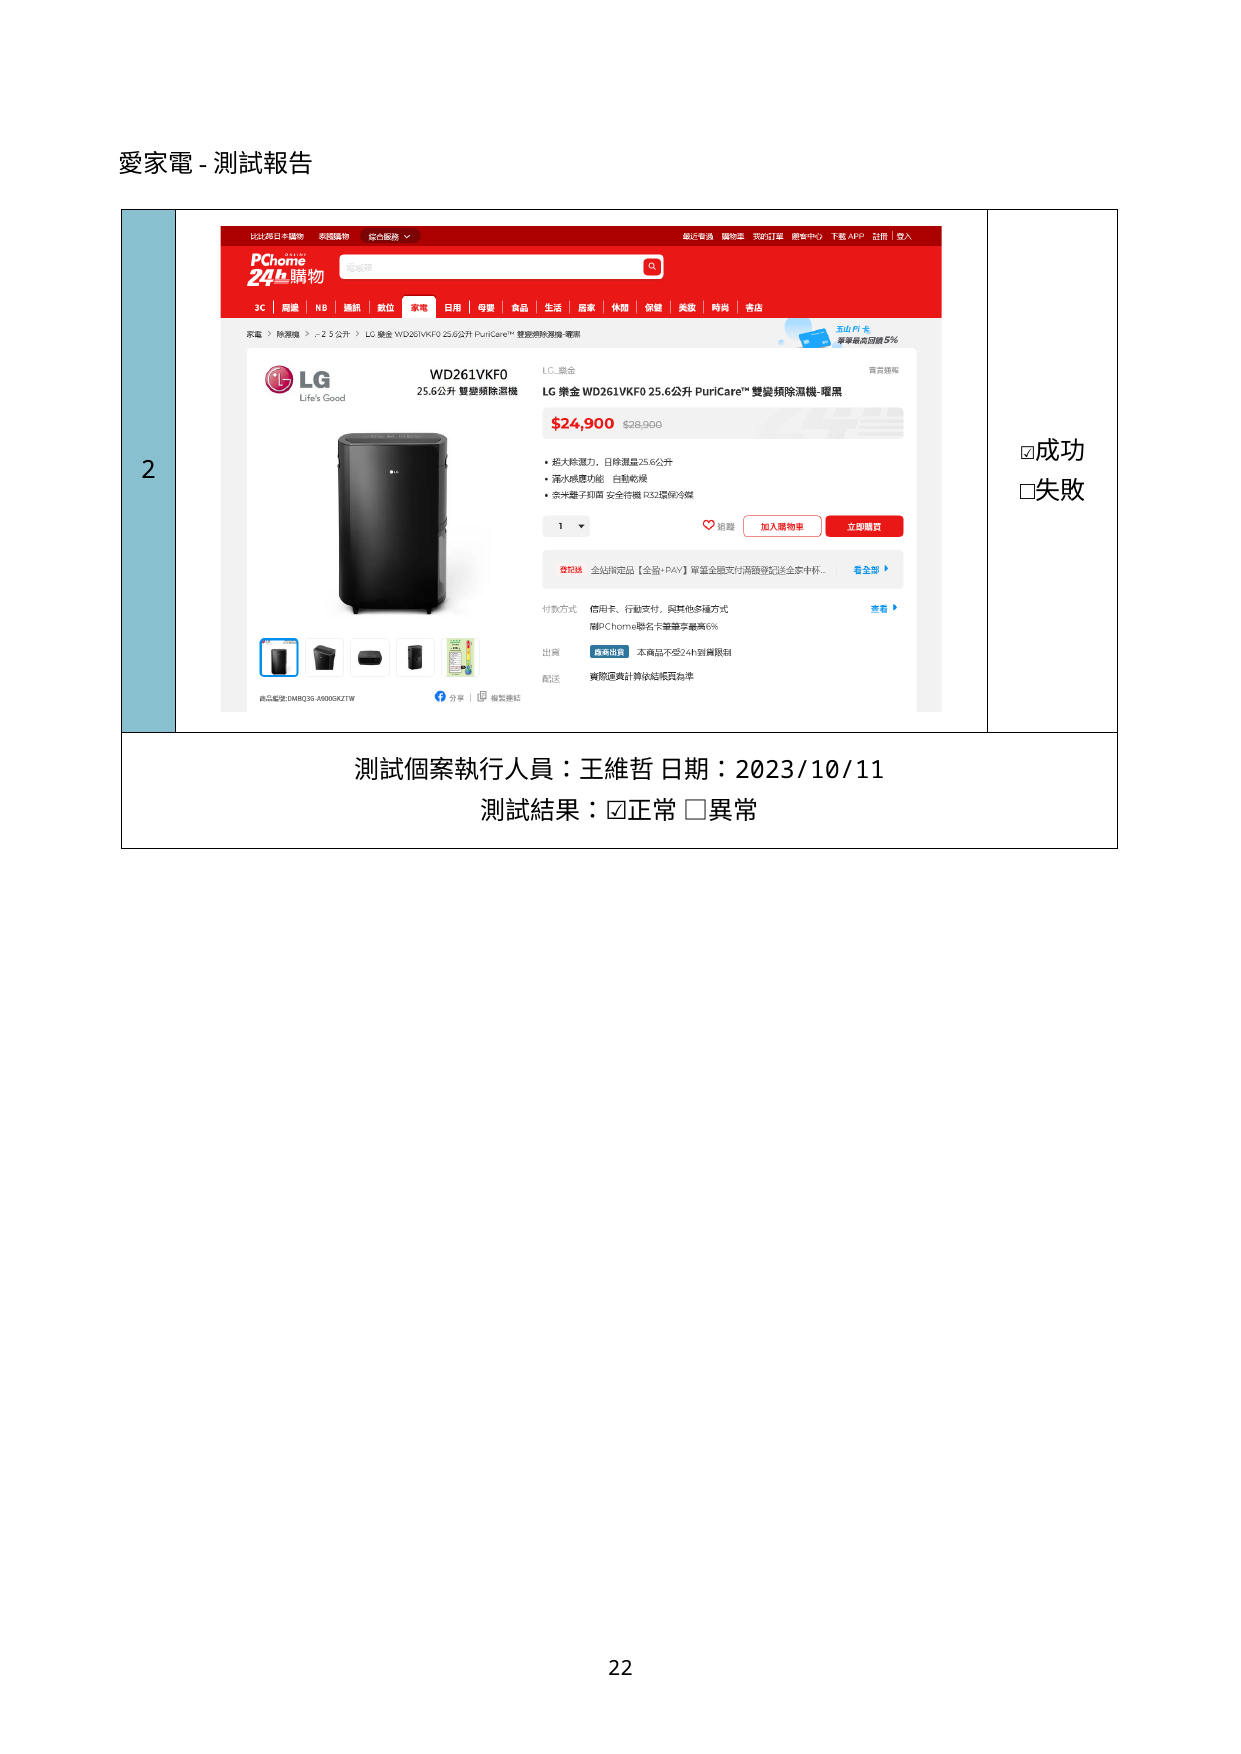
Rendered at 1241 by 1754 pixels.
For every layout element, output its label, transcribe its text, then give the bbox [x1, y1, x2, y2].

table_cell 2 [122, 210, 175, 732]
table_cell 測試個案執行人員：王維哲 日期：2023/10/11 測試結果：☑正常 □異常 [122, 733, 1117, 848]
picture [220, 226, 942, 712]
table_cell [176, 210, 987, 732]
table_cell ☑成功 □失敗 [988, 210, 1117, 732]
